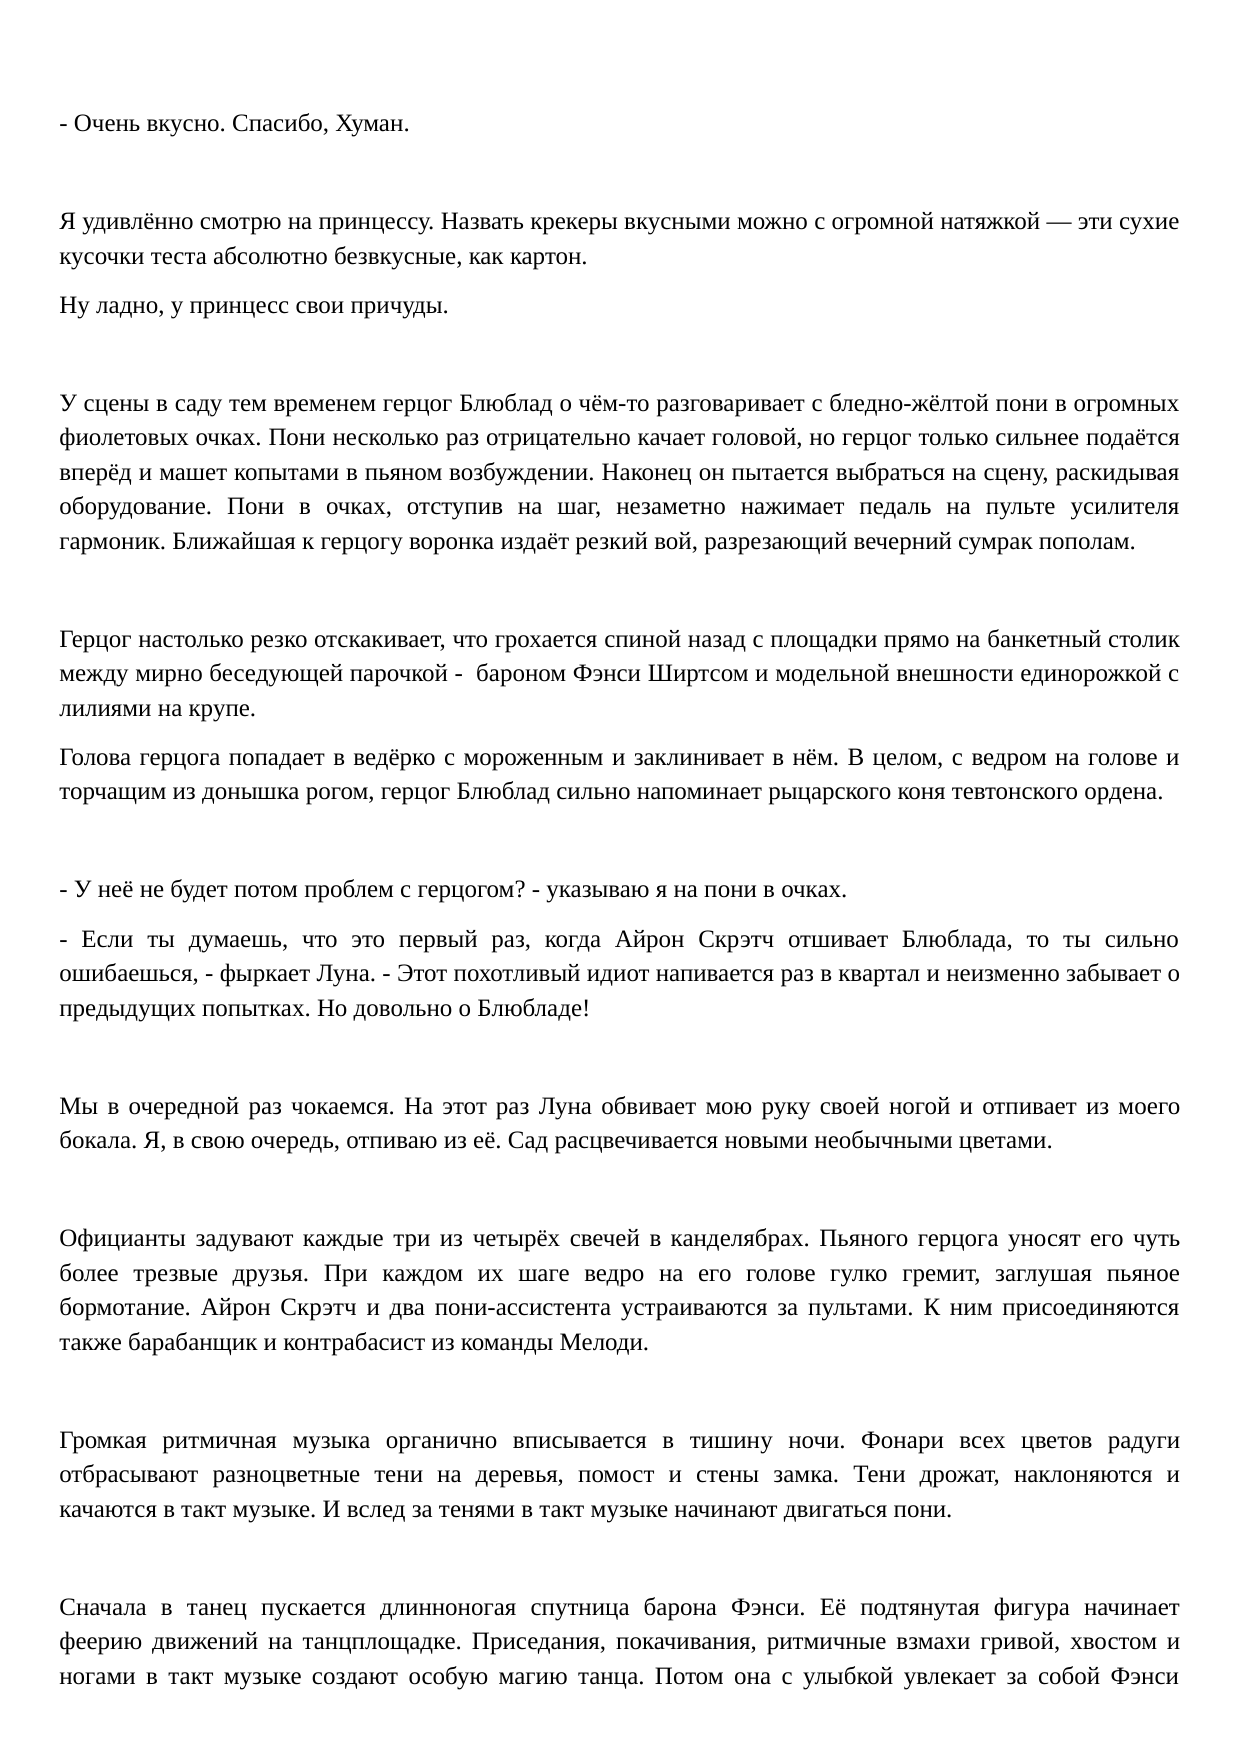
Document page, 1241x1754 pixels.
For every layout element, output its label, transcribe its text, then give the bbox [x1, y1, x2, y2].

text - У неё не будет потом проблем с герцогом? - указываю я на пони в очках. [59, 874, 1181, 903]
text Я удивлённо смотрю на принцессу. Назвать крекеры вкусными можно с огромной натяжкой — эти сухие кусочки теста абсолютно безвкусные, как картон. [59, 206, 1181, 269]
text Голова герцога попадает в ведёрко с мороженным и заклинивает в нём. В целом, с ведром на голове и торчащим из донышка рогом, герцог Блюблад сильно напоминает рыцарского коня тевтонского ордена. [59, 742, 1181, 805]
text - Если ты думаешь, что это первый раз, когда Айрон Скрэтч отшивает Блюблада, то ты сильно ошибаешься, - фыркает Луна. - Этот похотливый идиот напивается раз в квартал и неизменно забывает о предыдущих попытках. Но довольно о Блюбладе! [59, 924, 1181, 1021]
text - Очень вкусно. Спасибо, Хуман. [59, 108, 1181, 137]
text Сначала в танец пускается длинноногая спутница барона Фэнси. Её подтянутая фигура начинает феерию движений на танцплощадке. Приседания, покачивания, ритмичные взмахи гривой, хвостом и ногами в такт музыке создают особую магию танца. Потом она с улыбкой увлекает за собой Фэнси [59, 1592, 1181, 1690]
text Громкая ритмичная музыка органично вписывается в тишину ночи. Фонари всех цветов радуги отбрасывают разноцветные тени на деревья, помост и стены замка. Тени дрожат, наклоняются и качаются в такт музыке. И вслед за тенями в такт музыке начинают двигаться пони. [59, 1425, 1181, 1523]
text У сцены в саду тем временем герцог Блюблад о чём-то разговаривает с бледно-жёлтой пони в огромных фиолетовых очках. Пони несколько раз отрицательно качает головой, но герцог только сильнее подаётся вперёд и машет копытами в пьяном возбуждении. Наконец он пытается выбраться на сцену, раскидывая оборудование. Пони в очках, отступив на шаг, незаметно нажимает педаль на пульте усилителя гармоник. Ближайшая к герцогу воронка издаёт резкий вой, разрезающий вечерний сумрак пополам. [59, 388, 1181, 554]
text Ну ладно, у принцесс свои причуды. [59, 290, 1181, 318]
text Официанты задувают каждые три из четырёх свечей в канделябрах. Пьяного герцога уносят его чуть более трезвые друзья. При каждом их шаге ведро на его голове гулко гремит, заглушая пьяное бормотание. Айрон Скрэтч и два пони-ассистента устраиваются за пультами. К ним присоединяются также барабанщик и контрабасист из команды Мелоди. [59, 1223, 1181, 1356]
text Мы в очередной раз чокаемся. На этот раз Луна обвивает мою руку своей ногой и отпивает из моего бокала. Я, в свою очередь, отпиваю из её. Сад расцвечивается новыми необычными цветами. [59, 1091, 1181, 1154]
text Герцог настолько резко отскакивает, что грохается спиной назад с площадки прямо на банкетный столик между мирно беседующей парочкой - бароном Фэнси Ширтсом и модельной внешности единорожкой с лилиями на крупе. [59, 624, 1181, 722]
